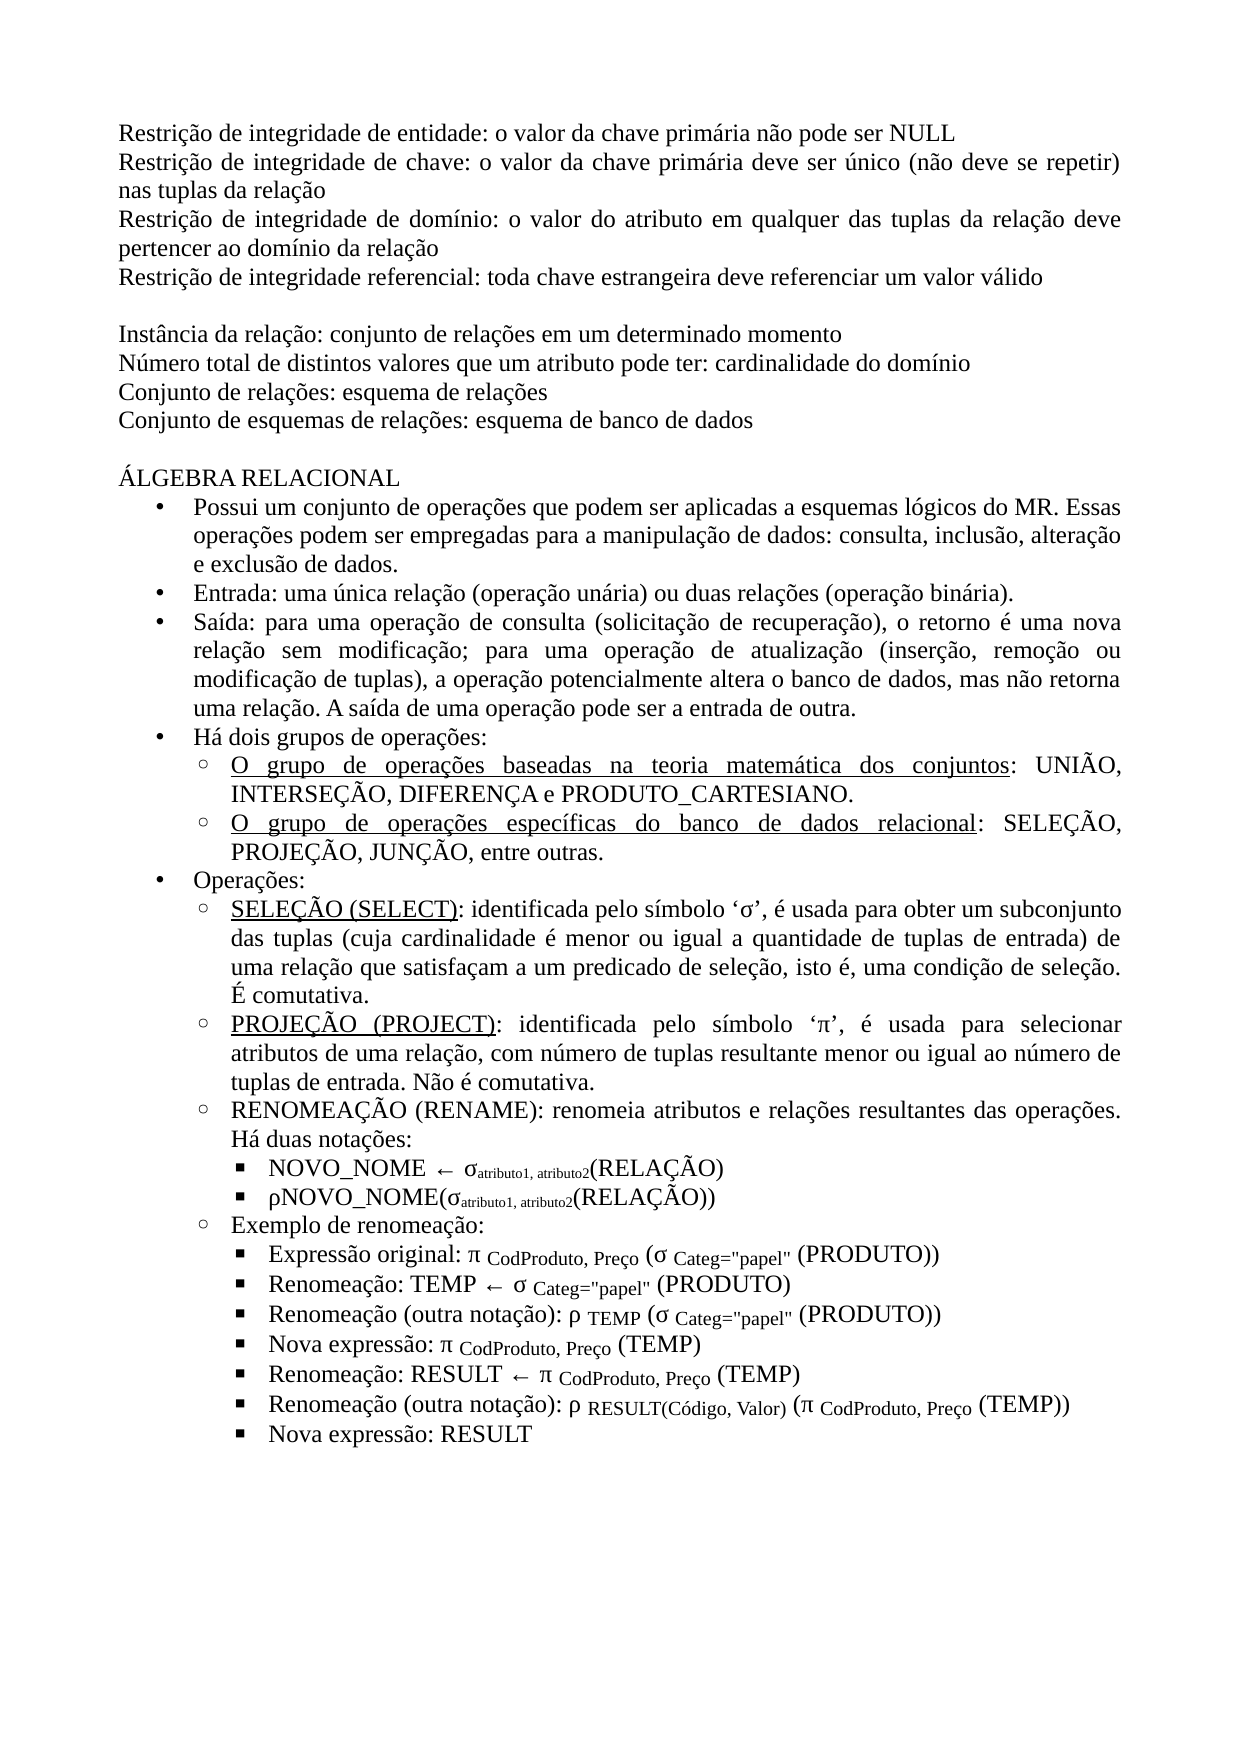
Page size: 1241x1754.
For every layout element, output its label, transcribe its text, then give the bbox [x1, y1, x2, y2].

list Entrada: uma única relação (operação unária) ou duas relações (operação binária). [156, 578, 1122, 607]
list Há dois grupos de operações: [156, 722, 1122, 751]
list Operações: [156, 866, 1122, 894]
list ρNOVO_NOME(σatributo1, atributo2(RELAÇÃO)) [231, 1182, 1122, 1211]
list O grupo de operações baseadas na teoria matemática dos conjuntos: UNIÃO, INTERSEÇÃO, DIFERENÇA e PRODUTO_CARTESIANO. [193, 751, 1122, 808]
list NOVO_NOME ← σatributo1, atributo2(RELAÇÃO) [231, 1153, 1122, 1182]
text Número total de distintos valores que um atributo pode ter: cardinalidade do domínio [118, 348, 1122, 377]
list Possui um conjunto de operações que podem ser aplicadas a esquemas lógicos do MR. Essas operações podem ser empregadas para a manipulação de dados: consulta, inclusão, alteração e exclusão de dados. [156, 492, 1122, 578]
text Conjunto de relações: esquema de relações [118, 377, 1122, 406]
text Conjunto de esquemas de relações: esquema de banco de dados [118, 406, 1122, 434]
list RENOMEAÇÃO (RENAME): renomeia atributos e relações resultantes das operações. Há duas notações: [193, 1096, 1122, 1153]
list Nova expressão: RESULT [231, 1419, 1122, 1448]
list Renomeação: RESULT ← π CodProduto, Preço (TEMP) [231, 1359, 1122, 1389]
text Restrição de integridade de entidade: o valor da chave primária não pode ser NULL [118, 118, 1122, 147]
list PROJEÇÃO (PROJECT): identificada pelo símbolo ‘π’, é usada para selecionar atributos de uma relação, com número de tuplas resultante menor ou igual ao número de tuplas de entrada. Não é comutativa. [193, 1009, 1122, 1096]
list Renomeação (outra notação): ρ RESULT(Código, Valor) (π CodProduto, Preço (TEMP)) [231, 1389, 1122, 1419]
list Expressão original: π CodProduto, Preço (σ Categ="papel" (PRODUTO)) [231, 1239, 1122, 1269]
text ÁLGEBRA RELACIONAL [118, 463, 1122, 492]
text Restrição de integridade referencial: toda chave estrangeira deve referenciar um valor válido [118, 262, 1122, 291]
list Renomeação: TEMP ← σ Categ="papel" (PRODUTO) [231, 1269, 1122, 1299]
list Saída: para uma operação de consulta (solicitação de recuperação), o retorno é uma nova relação sem modificação; para uma operação de atualização (inserção, remoção ou modificação de tuplas), a operação potencialmente altera o banco de dados, mas não retorna uma relação. A saída de uma operação pode ser a entrada de outra. [156, 607, 1122, 722]
list Exemplo de renomeação: [193, 1211, 1122, 1239]
text Instância da relação: conjunto de relações em um determinado momento [118, 319, 1122, 348]
list Renomeação (outra notação): ρ TEMP (σ Categ="papel" (PRODUTO)) [231, 1299, 1122, 1329]
list Nova expressão: π CodProduto, Preço (TEMP) [231, 1329, 1122, 1359]
text Restrição de integridade de chave: o valor da chave primária deve ser único (não deve se repetir) nas tuplas da relação [118, 147, 1122, 204]
text Restrição de integridade de domínio: o valor do atributo em qualquer das tuplas da relação deve pertencer ao domínio da relação [118, 204, 1122, 262]
list O grupo de operações específicas do banco de dados relacional: SELEÇÃO, PROJEÇÃO, JUNÇÃO, entre outras. [193, 808, 1122, 866]
list SELEÇÃO (SELECT): identificada pelo símbolo ‘σ’, é usada para obter um subconjunto das tuplas (cuja cardinalidade é menor ou igual a quantidade de tuplas de entrada) de uma relação que satisfaçam a um predicado de seleção, isto é, uma condição de seleção. É comutativa. [193, 894, 1122, 1009]
